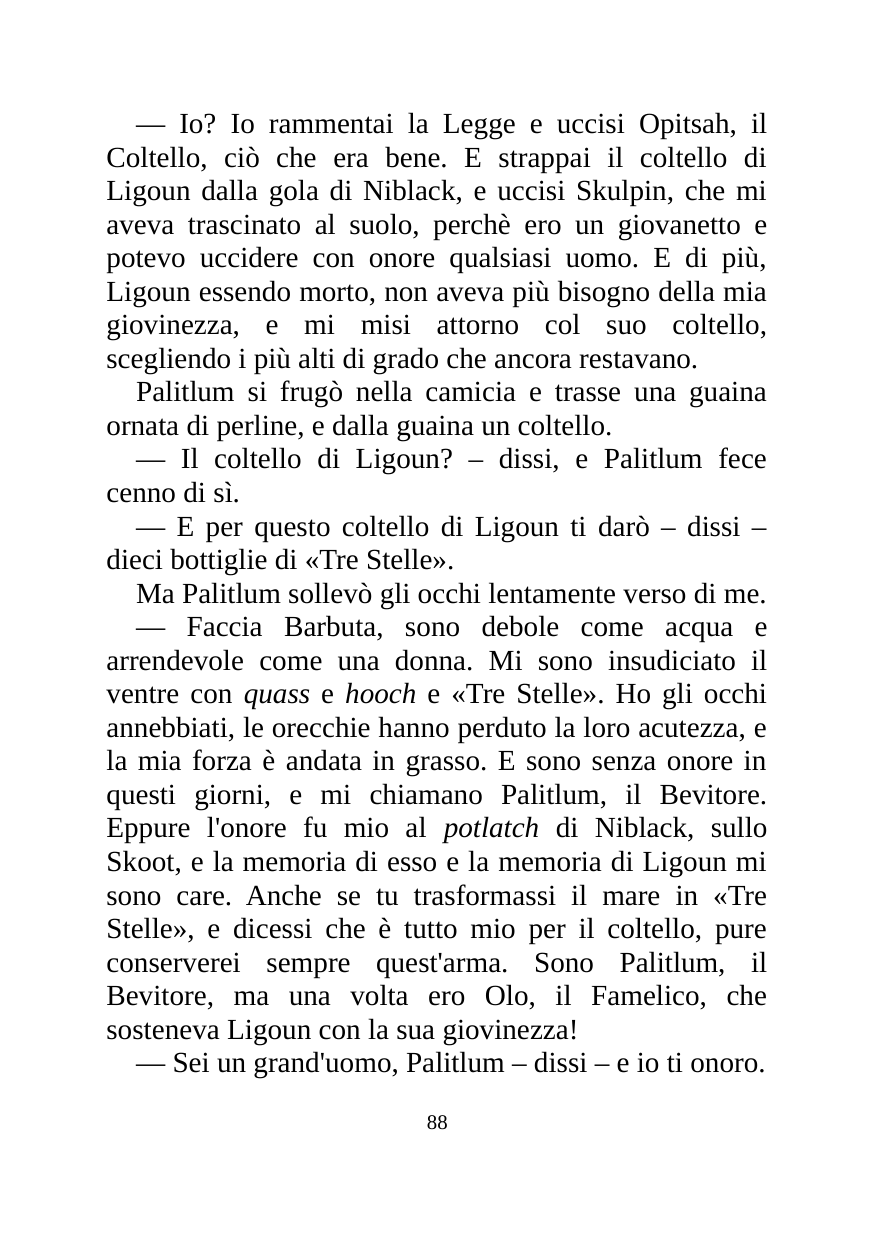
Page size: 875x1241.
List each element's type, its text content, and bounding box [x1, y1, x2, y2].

text Ma Palitlum sollevò gli occhi lentamente verso di me. [106, 576, 768, 609]
text — E per questo coltello di Ligoun ti darò – dissi – dieci bottiglie di «Tre Stelle». [106, 509, 768, 576]
text Palitlum si frugò nella camicia e trasse una guaina ornata di perline, e dalla guaina un coltello. [106, 374, 768, 442]
text — Faccia Barbuta, sono debole come acqua e arrendevole come una donna. Mi sono insudiciato il ventre con quass e hooch e «Tre Stelle». Ho gli occhi annebbiati, le orecchie hanno perduto la loro acutezza, e la mia forza è andata in grasso. E sono senza onore in questi giorni, e mi chiamano Palitlum, il Bevitore. Eppure l'onore fu mio al potlatch di Niblack, sullo Skoot, e la memoria di esso e la memoria di Ligoun mi sono care. Anche se tu trasformassi il mare in «Tre Stelle», e dicessi che è tutto mio per il coltello, pure conserverei sempre quest'arma. Sono Palitlum, il Bevitore, ma una volta ero Olo, il Famelico, che sosteneva Ligoun con la sua giovinezza! [106, 609, 768, 1045]
text — Il coltello di Ligoun? – dissi, e Palitlum fece cenno di sì. [106, 442, 768, 509]
text — Sei un grand'uomo, Palitlum – dissi – e io ti onoro. [106, 1045, 768, 1079]
text — Io? Io rammentai la Legge e uccisi Opitsah, il Coltello, ciò che era bene. E strappai il coltello di Ligoun dalla gola di Niblack, e uccisi Skulpin, che mi aveva trascinato al suolo, perchè ero un giovanetto e potevo uccidere con onore qualsiasi uomo. E di più, Ligoun essendo morto, non aveva più bisogno della mia giovinezza, e mi misi attorno col suo coltello, scegliendo i più alti di grado che ancora restavano. [106, 106, 768, 374]
